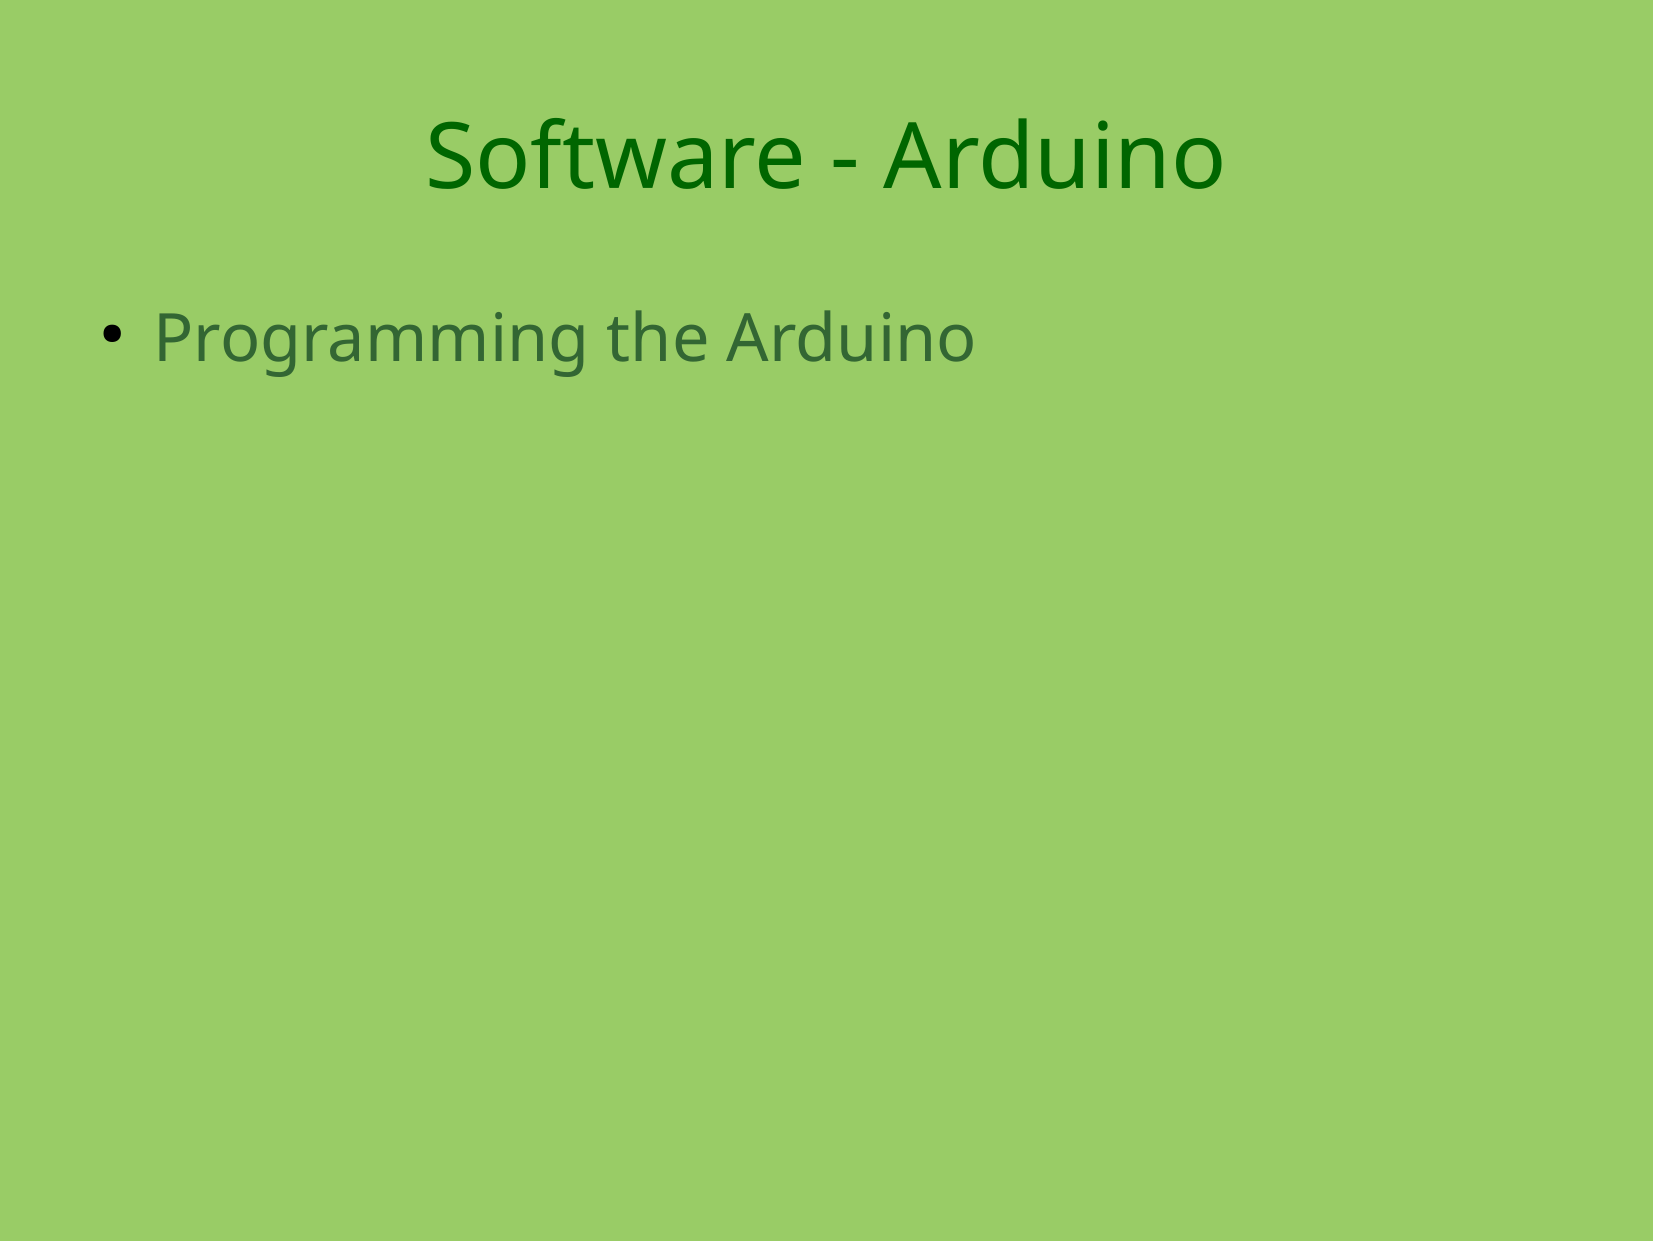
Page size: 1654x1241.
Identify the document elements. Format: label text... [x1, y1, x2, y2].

list Programming the Arduino [82, 290, 1571, 1010]
title Software - Arduino [82, 49, 1571, 257]
